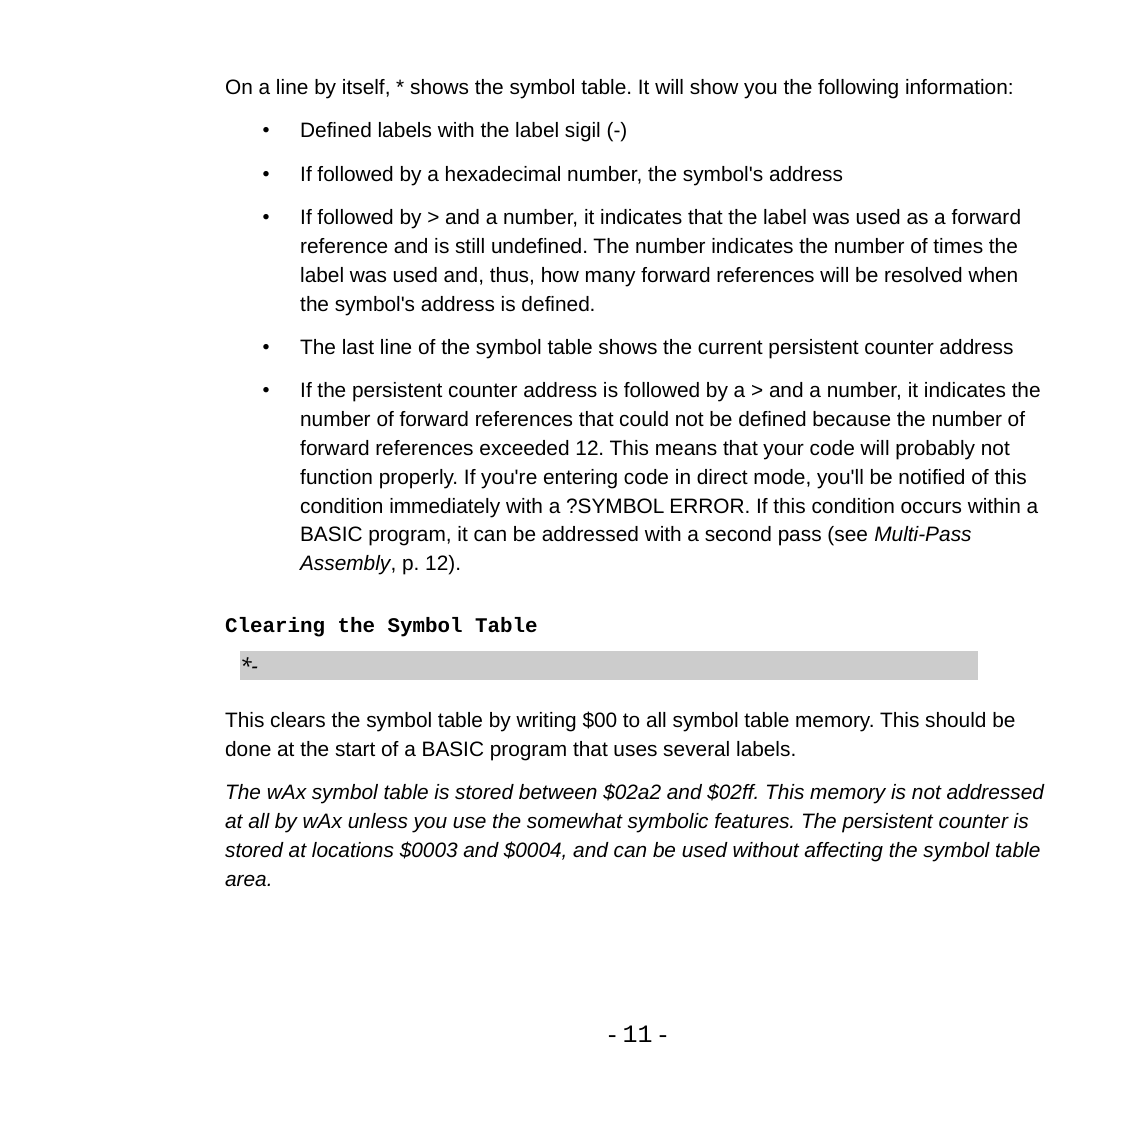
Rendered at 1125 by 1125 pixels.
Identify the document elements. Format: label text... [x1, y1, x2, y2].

list If followed by > and a number, it indicates that the label was used as a forward reference and is still undefined. The number indicates the number of times the label was used and, thus, how many forward references will be resolved when the symbol's address is defined. [262, 205, 1050, 316]
text The wAx symbol table is stored between $02a2 and $02ff. This memory is not addressed at all by wAx unless you use the somewhat symbolic features. The persistent counter is stored at locations $0003 and $0004, and can be used without affecting the symbol table area. [225, 780, 1050, 890]
list Defined labels with the label sigil (-) [262, 118, 1050, 142]
list If the persistent counter address is followed by a > and a number, it indicates the number of forward references that could not be defined because the number of forward references exceeded 12. This means that your code will probably not function properly. If you're entering code in direct mode, you'll be notified of this condition immediately with a ?SYMBOL ERROR. If this condition occurs within a BASIC program, it can be addressed with a second pass (see Multi-Pass Assembly, p. 12). [262, 378, 1050, 575]
text This clears the symbol table by writing $00 to all symbol table memory. This should be done at the start of a BASIC program that uses several labels. [225, 708, 1050, 761]
subtitle Clearing the Symbol Table [225, 615, 1050, 639]
list The last line of the symbol table shows the current persistent counter address [262, 335, 1050, 359]
list If followed by a hexadecimal number, the symbol's address [262, 162, 1050, 186]
text *- [978, 651, 1050, 680]
text On a line by itself, * shows the symbol table. It will show you the following information: [225, 75, 1050, 99]
